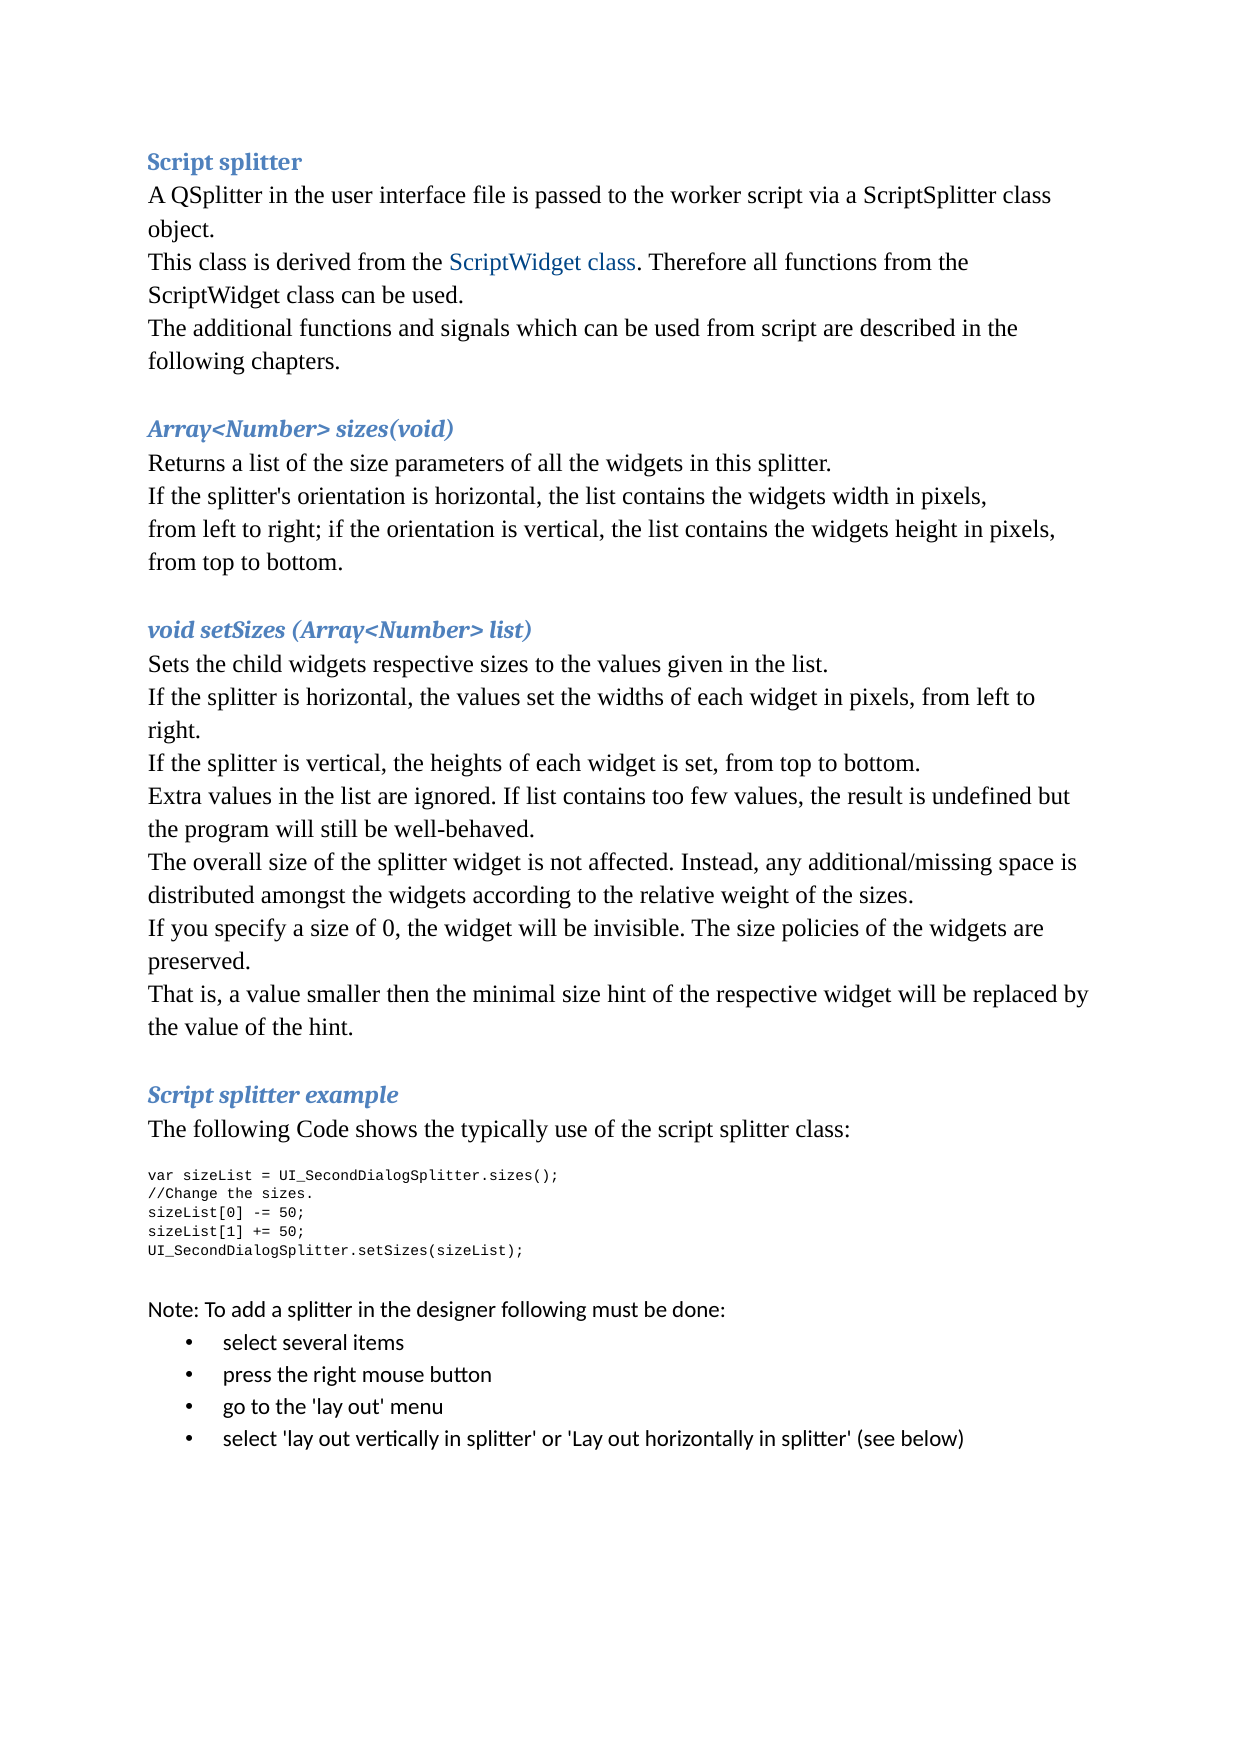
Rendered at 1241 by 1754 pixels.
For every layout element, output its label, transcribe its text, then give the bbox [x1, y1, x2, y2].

text from left to right; if the orientation is vertical, the list contains the widgets height in pixels, from top to bottom. [148, 514, 1093, 576]
text Extra values in the list are ignored. If list contains too few values, the result is undefined but the program will still be well-behaved. [148, 781, 1093, 843]
text Returns a list of the size parameters of all the widgets in this splitter. [148, 448, 1093, 476]
list select 'lay out vertically in splitter' or 'Lay out horizontally in splitter' (see below) [185, 1424, 1093, 1452]
text sizeList[1] += 50; [148, 1225, 1093, 1241]
list select several items [185, 1328, 1093, 1356]
text If the splitter is vertical, the heights of each widget is set, from top to bottom. [148, 748, 1093, 777]
text If you specify a size of 0, the widget will be invisible. The size policies of the widgets are preserved. [148, 913, 1093, 975]
text var sizeList = UI_SecondDialogSplitter.sizes(); [148, 1168, 1093, 1184]
text If the splitter's orientation is horizontal, the list contains the widgets width in pixels, [148, 481, 1093, 509]
list go to the 'lay out' menu [185, 1392, 1093, 1420]
text sizeList[0] -= 50; [148, 1206, 1093, 1222]
text A QSplitter in the user interface file is passed to the worker script via a ScriptSplitter class object. [148, 181, 1093, 242]
text This class is derived from the ScriptWidget class. Therefore all functions from the ScriptWidget class can be used. [148, 247, 1093, 308]
text //Change the sizes. [148, 1187, 1093, 1203]
text That is, a value smaller then the minimal size hint of the respective widget will be replaced by the value of the hint. [148, 979, 1093, 1041]
text The overall size of the splitter widget is not affected. Instead, any additional/missing space is distributed amongst the widgets according to the relative weight of the sizes. [148, 847, 1093, 909]
list press the right mouse button [185, 1360, 1093, 1388]
text Note: To add a splitter in the designer following must be done: [148, 1296, 1093, 1324]
text If the splitter is horizontal, the values set the widths of each widget in pixels, from left to right. [148, 682, 1093, 743]
text The additional functions and signals which can be used from script are described in the following chapters. [148, 313, 1093, 374]
text The following Code shows the typically use of the script splitter class: [148, 1114, 1093, 1143]
subtitle Script splitter example [148, 1081, 1093, 1110]
text Sets the child widgets respective sizes to the values given in the list. [148, 649, 1093, 677]
subtitle void setSizes (Array<Number> list) [148, 616, 1093, 644]
subtitle Script splitter [148, 148, 1093, 176]
text UI_SecondDialogSplitter.setSizes(sizeList); [148, 1244, 1093, 1260]
subtitle Array<Number> sizes(void) [148, 415, 1093, 443]
